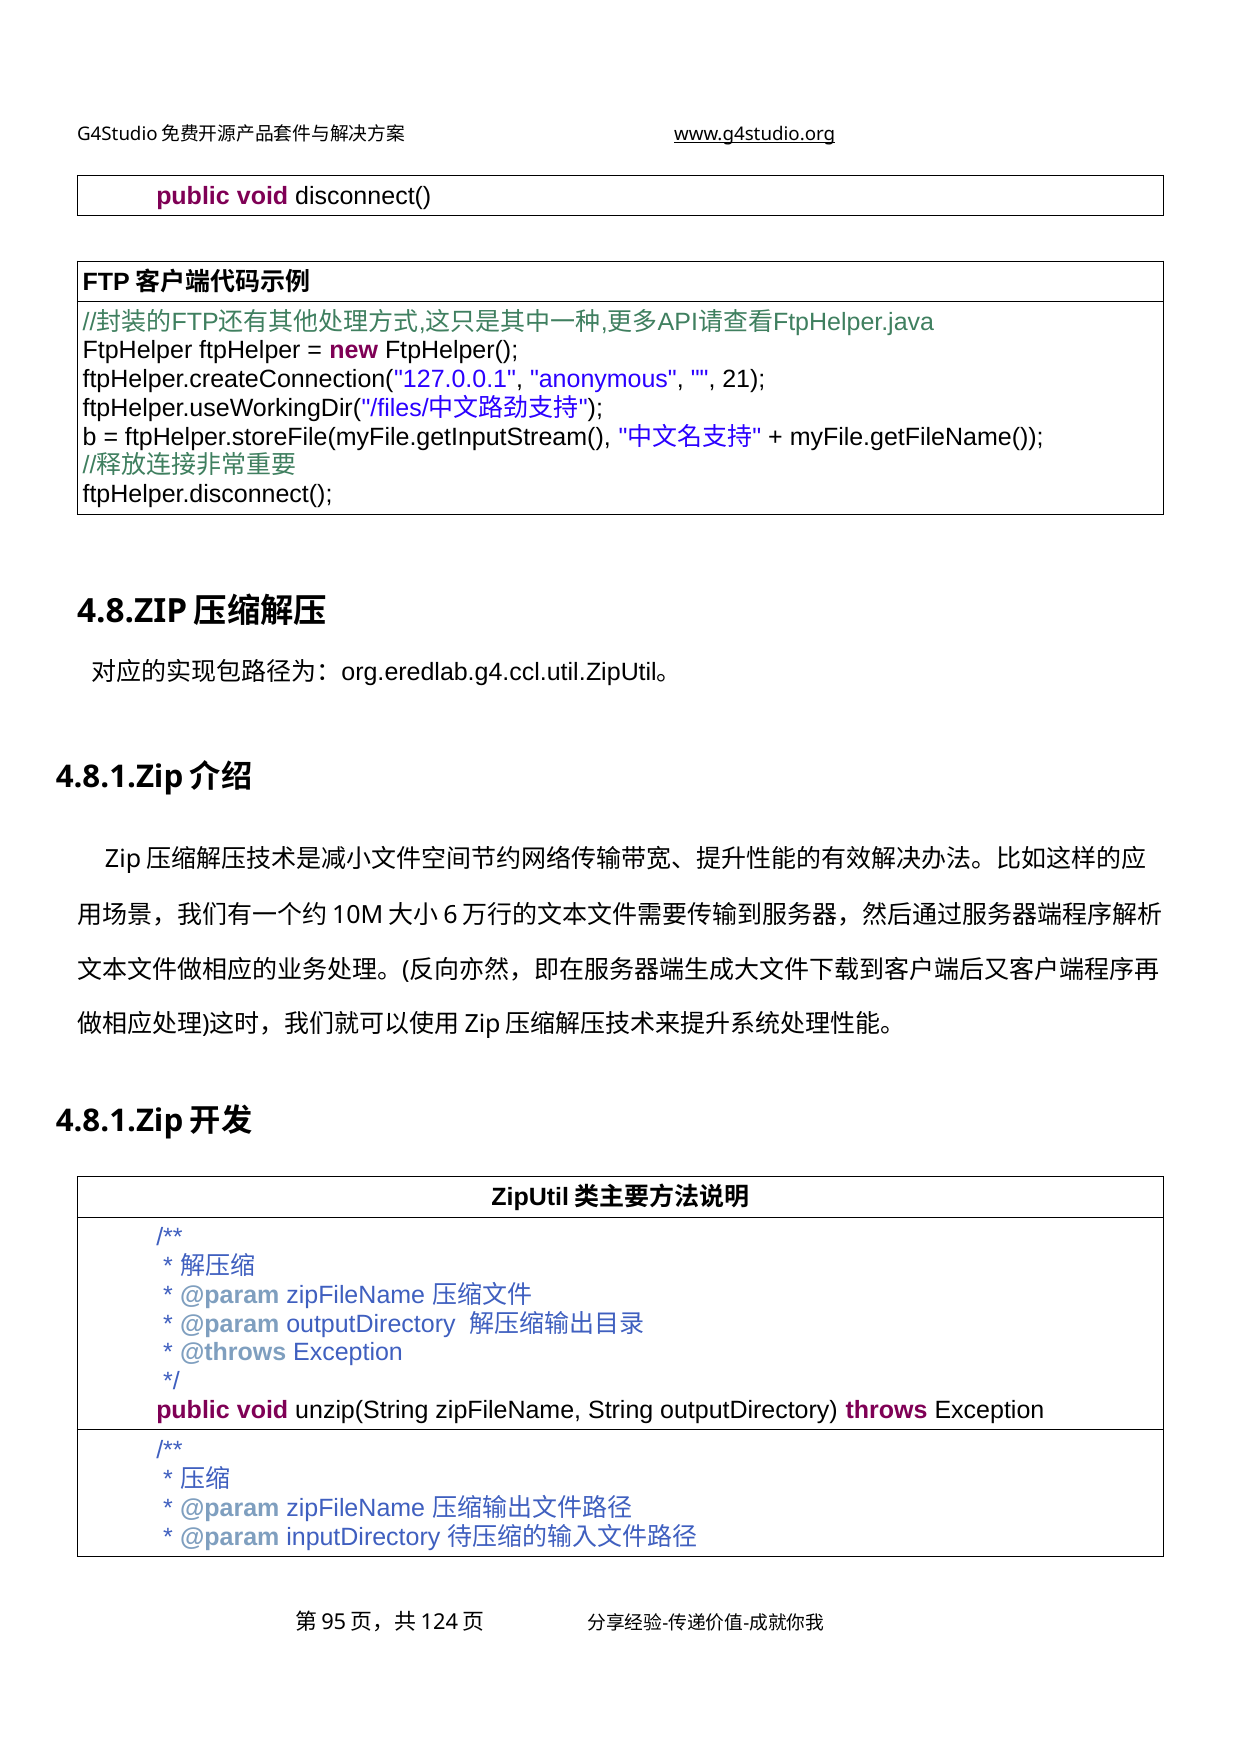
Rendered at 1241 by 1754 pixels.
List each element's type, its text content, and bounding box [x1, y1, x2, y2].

subtitle 4.8.1.Zip介绍 [39, 751, 1163, 796]
table_cell //封装的FTP还有其他处理方式,这只是其中一种,更多API请查看FtpHelper.java FtpHelper ftpHelper = new FtpHelper(); ftpHelper.createConnection("127.0.0.1", "anonymous", "", 21); ftpHelper.useWorkingDir("/files/中文路劲支持"); b = ftpHelper.storeFile(myFile.getInputStream(), "中文名支持" + myFile.getFileName()); //释放连接非常重要 ftpHelper.disconnect(); [78, 302, 1163, 514]
table_cell public void disconnect() [78, 176, 1163, 215]
text 对应的实现包路径为：org.eredlab.g4.ccl.util.ZipUtil。 [39, 645, 1163, 691]
table_header FTP客户端代码示例 [78, 262, 1163, 301]
table_cell /** * 压缩 * @param zipFileName 压缩输出文件路径 * @param inputDirectory 待压缩的输入文件路径 [78, 1430, 1163, 1556]
table_header ZipUtil类主要方法说明 [78, 1177, 1163, 1217]
text Zip压缩解压技术是减小文件空间节约网络传输带宽、提升性能的有效解决办法。比如这样的应用场景，我们有一个约10M大小6万行的文本文件需要传输到服务器，然后通过服务器端程序解析文本文件做相应的业务处理。(反向亦然，即在服务器端生成大文件下载到客户端后又客户端程序再做相应处理)这时，我们就可以使用Zip压缩解压技术来提升系统处理性能。 [77, 831, 1163, 1040]
table_cell /** * 解压缩 * @param zipFileName 压缩文件 * @param outputDirectory 解压缩输出目录 * @throws Exception */ public void unzip(String zipFileName, String outputDirectory) throws Exception [78, 1218, 1163, 1429]
subtitle 4.8.1.Zip开发 [39, 1096, 1163, 1141]
subtitle 4.8.ZIP压缩解压 [77, 584, 1163, 633]
